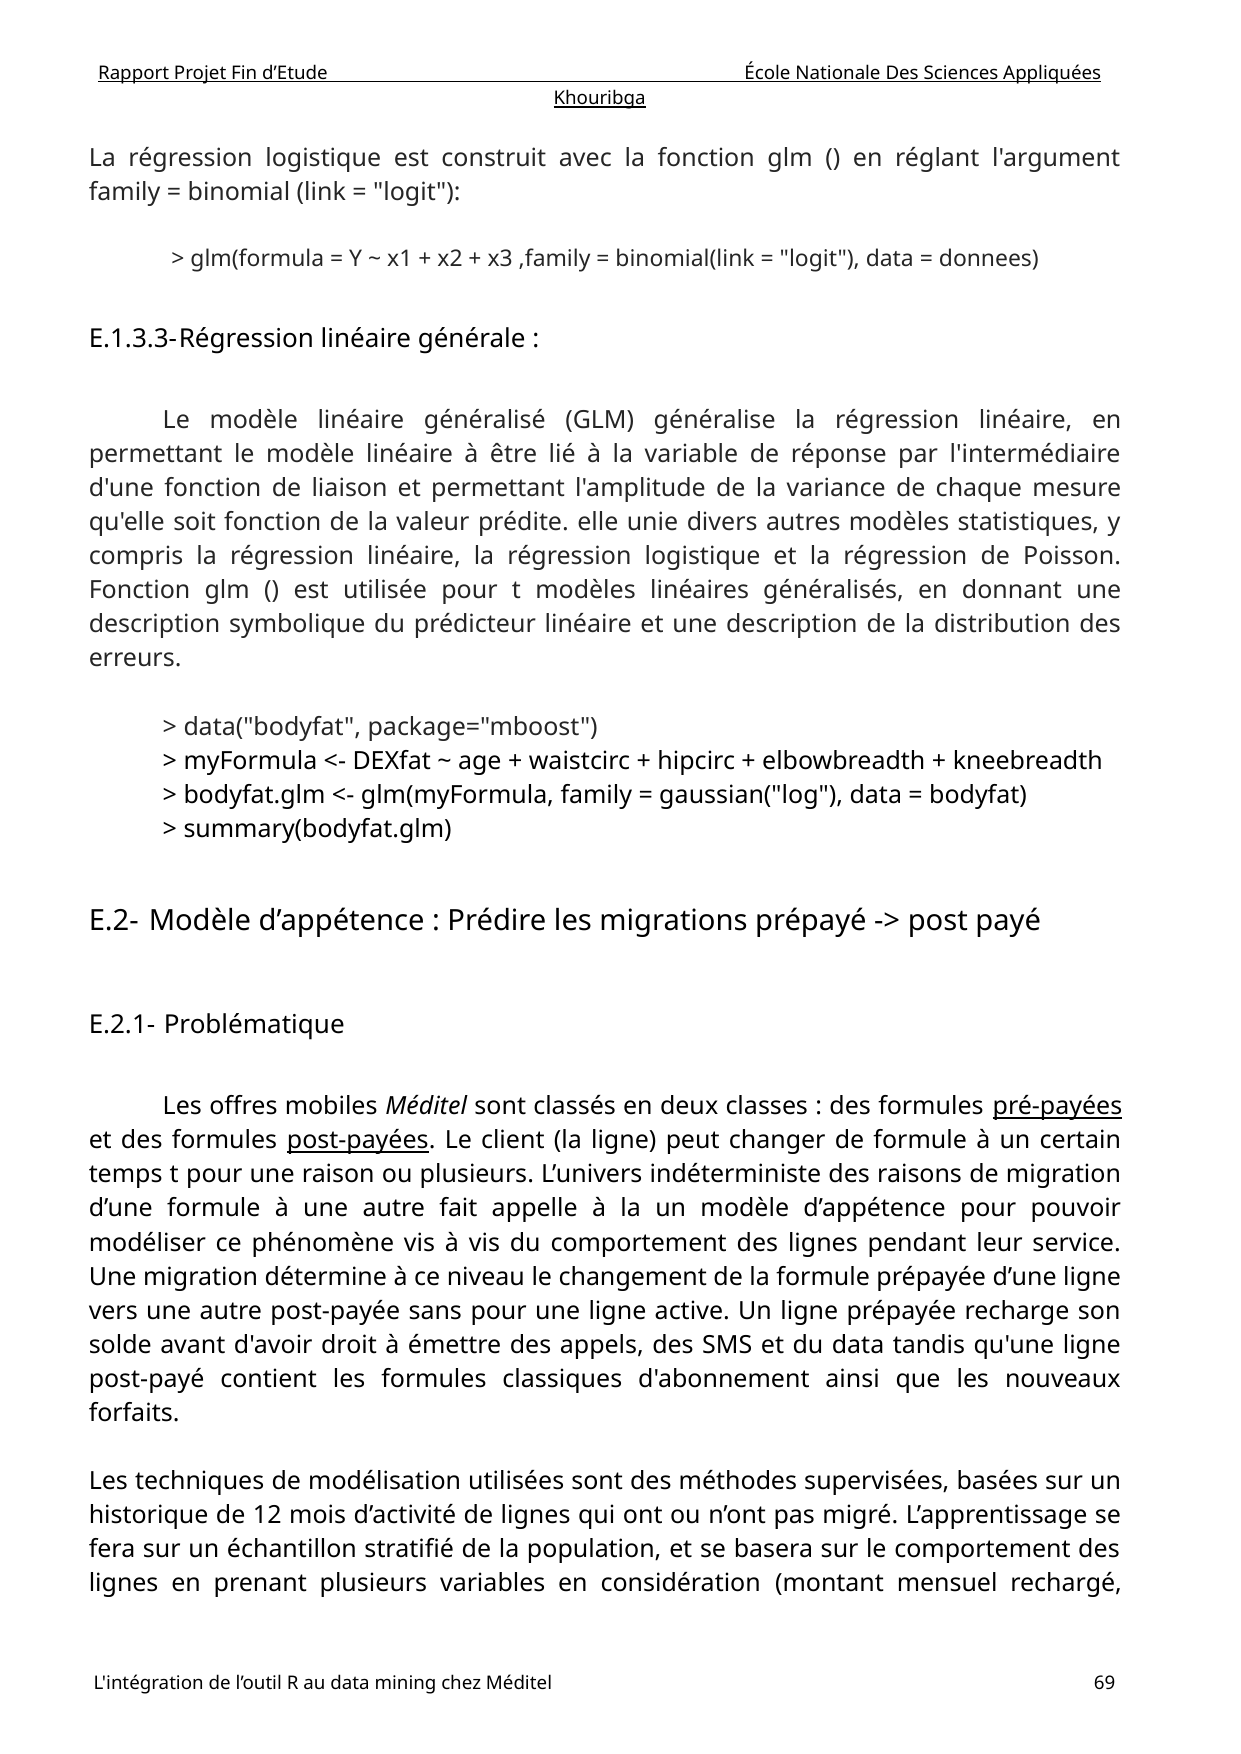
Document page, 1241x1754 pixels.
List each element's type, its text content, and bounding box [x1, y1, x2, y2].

text > myFormula <- DEXfat ~ age + waistcirc + hipcirc + elbowbreadth + kneebreadth [88, 742, 1122, 776]
subtitle Problématique [88, 1006, 1122, 1041]
text Les offres mobiles Méditel sont classés en deux classes : des formules pré-payées et des formules post-payées. Le client (la ligne) peut changer de formule à un certain temps t pour une raison ou plusieurs. L’univers indéterministe des raisons de migration d’une formule à une autre fait appelle à la un modèle d’appétence pour pouvoir modéliser ce phénomène vis à vis du comportement des lignes pendant leur service. Une migration détermine à ce niveau le changement de la formule prépayée d’une ligne vers une autre post-payée sans pour une ligne active. Un ligne prépayée recharge son solde avant d'avoir droit à émettre des appels, des SMS et du data tandis qu'une ligne post-payé contient les formules classiques d'abonnement ainsi que les nouveaux forfaits. [88, 1088, 1122, 1428]
text > summary(bodyfat.glm) [88, 810, 1122, 844]
text > glm(formula = Y ~ x1 + x2 + x3 ,family = binomial(link = "logit"), data = donnees) [88, 242, 1122, 273]
subtitle Modèle d’appétence : Prédire les migrations prépayé -> post payé [88, 899, 1122, 939]
text > bodyfat.glm <- glm(myFormula, family = gaussian("log"), data = bodyfat) [88, 776, 1122, 810]
subtitle Régression linéaire générale : [88, 319, 1122, 355]
text > data("bodyfat", package="mboost") [88, 708, 1122, 742]
text Le modèle linéaire généralisé (GLM) généralise la régression linéaire, en permettant le modèle linéaire à être lié à la variable de réponse par l'intermédiaire d'une fonction de liaison et permettant l'amplitude de la variance de chaque mesure qu'elle soit fonction de la valeur prédite. elle unie divers autres modèles statistiques, y compris la régression linéaire, la régression logistique et la régression de Poisson. Fonction glm () est utilisée pour t modèles linéaires généralisés, en donnant une description symbolique du prédicteur linéaire et une description de la distribution des erreurs. [88, 402, 1122, 674]
text Les techniques de modélisation utilisées sont des méthodes supervisées, basées sur un historique de 12 mois d’activité de lignes qui ont ou n’ont pas migré. L’apprentissage se fera sur un échantillon stratifié de la population, et se basera sur le comportement des lignes en prenant plusieurs variables en considération (montant mensuel rechargé, [88, 1463, 1122, 1599]
text La régression logistique est construit avec la fonction glm () en réglant l'argument family = binomial (link = "logit"): [88, 139, 1122, 208]
